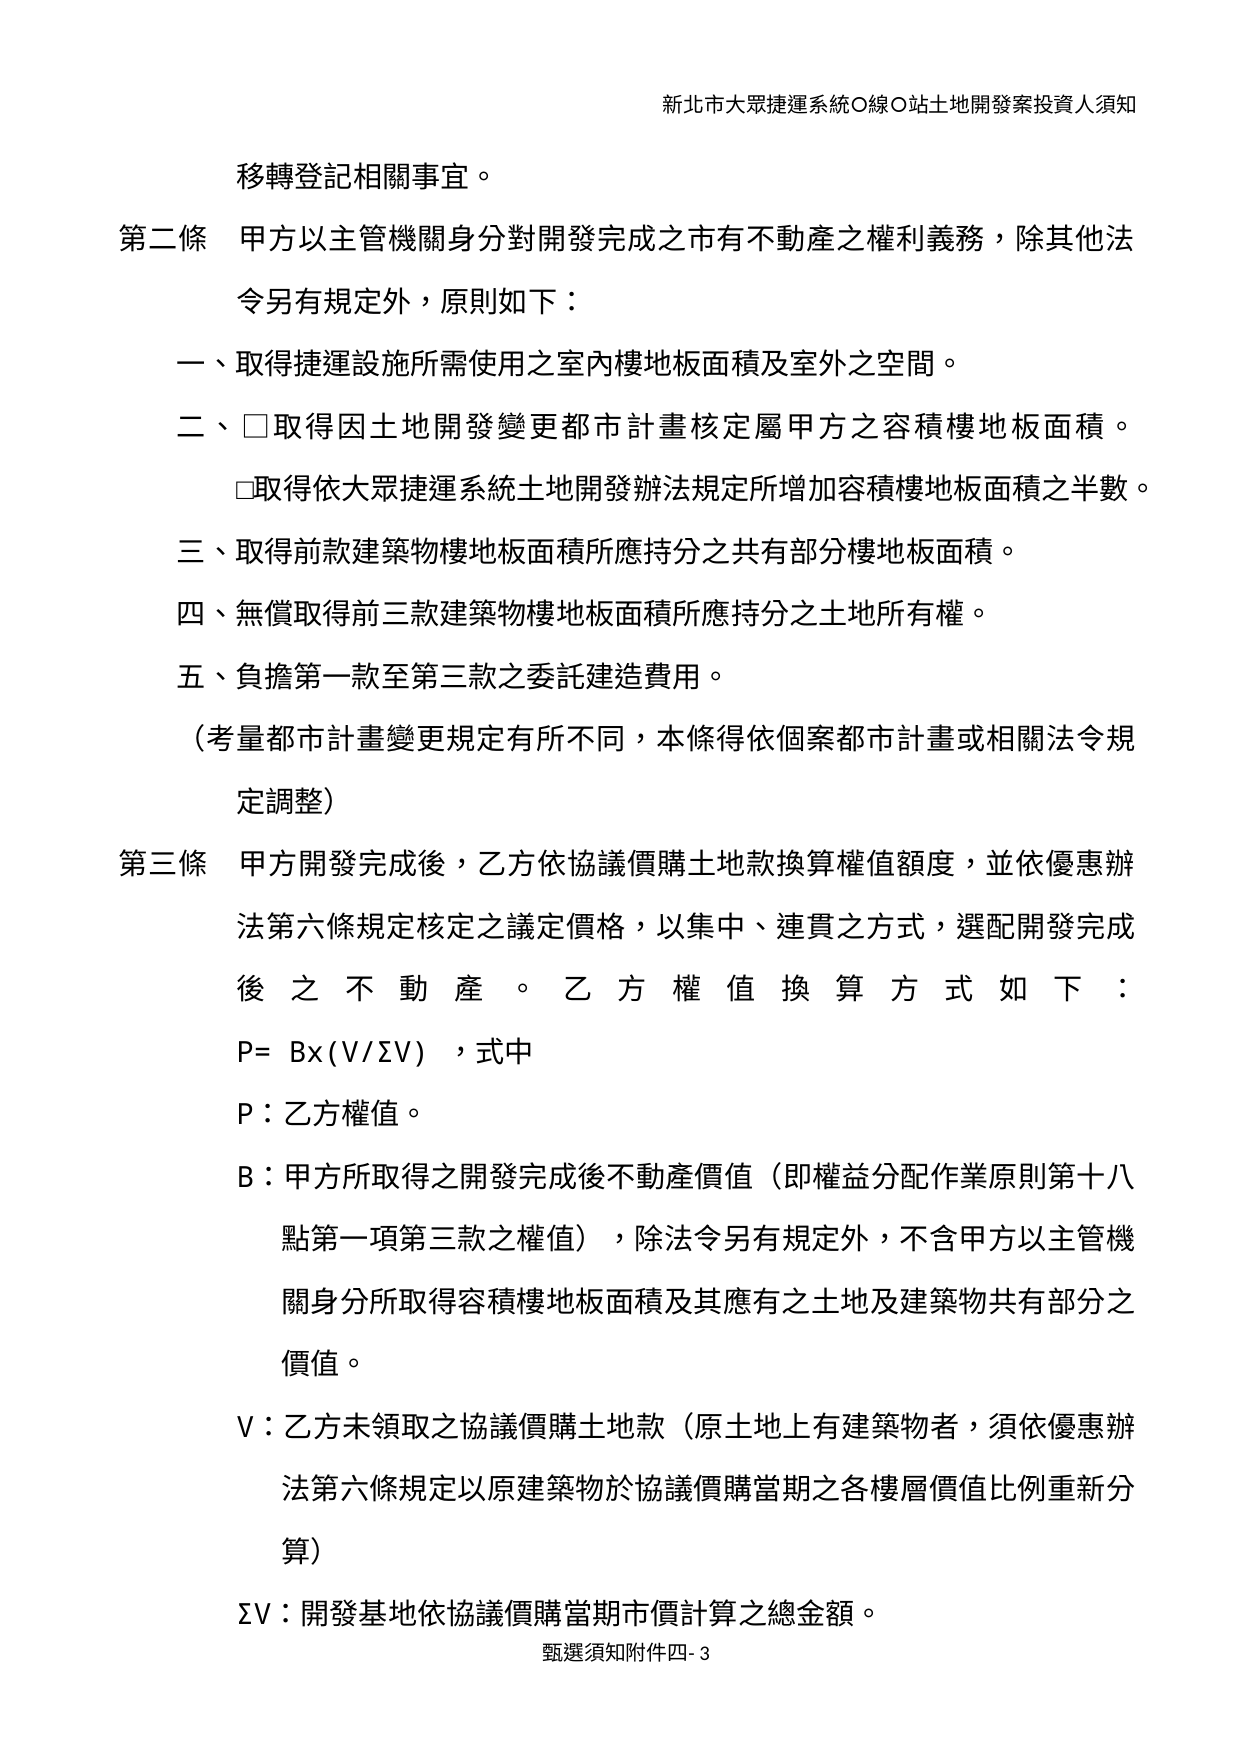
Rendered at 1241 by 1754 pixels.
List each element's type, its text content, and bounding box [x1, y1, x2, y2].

text （考量都市計畫變更規定有所不同，本條得依個案都市計畫或相關法令規定調整） [177, 695, 1137, 820]
text ΣV：開發基地依協議價購當期市價計算之總金額。 [236, 1570, 1137, 1633]
text V：乙方未領取之協議價購土地款（原土地上有建築物者，須依優惠辦法第六條規定以原建築物於協議價購當期之各樓層價值比例重新分算） [236, 1383, 1137, 1570]
text 四、無償取得前三款建築物樓地板面積所應持分之土地所有權。 [177, 570, 1137, 633]
text 二、□取得因土地開發變更都市計畫核定屬甲方之容積樓地板面積。 □取得依大眾捷運系統土地開發辦法規定所增加容積樓地板面積之半數。 [177, 383, 1137, 508]
text 五、負擔第一款至第三款之委託建造費用。 [177, 633, 1137, 695]
text 一、取得捷運設施所需使用之室內樓地板面積及室外之空間。 [177, 320, 1137, 383]
text 第三條 甲方開發完成後，乙方依協議價購土地款換算權值額度，並依優惠辦法第六條規定核定之議定價格，以集中、連貫之方式，選配開發完成後之不動產。乙方權值換算方式如下： P= Bx(V/ΣV) ，式中 [118, 820, 1137, 1070]
text B：甲方所取得之開發完成後不動產價值（即權益分配作業原則第十八點第一項第三款之權值），除法令另有規定外，不含甲方以主管機關身分所取得容積樓地板面積及其應有之土地及建築物共有部分之價值。 [236, 1133, 1137, 1383]
text 移轉登記相關事宜。 [177, 133, 1137, 195]
text 第二條 甲方以主管機關身分對開發完成之市有不動產之權利義務，除其他法令另有規定外，原則如下： [118, 195, 1137, 320]
text 三、取得前款建築物樓地板面積所應持分之共有部分樓地板面積。 [177, 508, 1137, 570]
text P：乙方權值。 [236, 1070, 1137, 1133]
